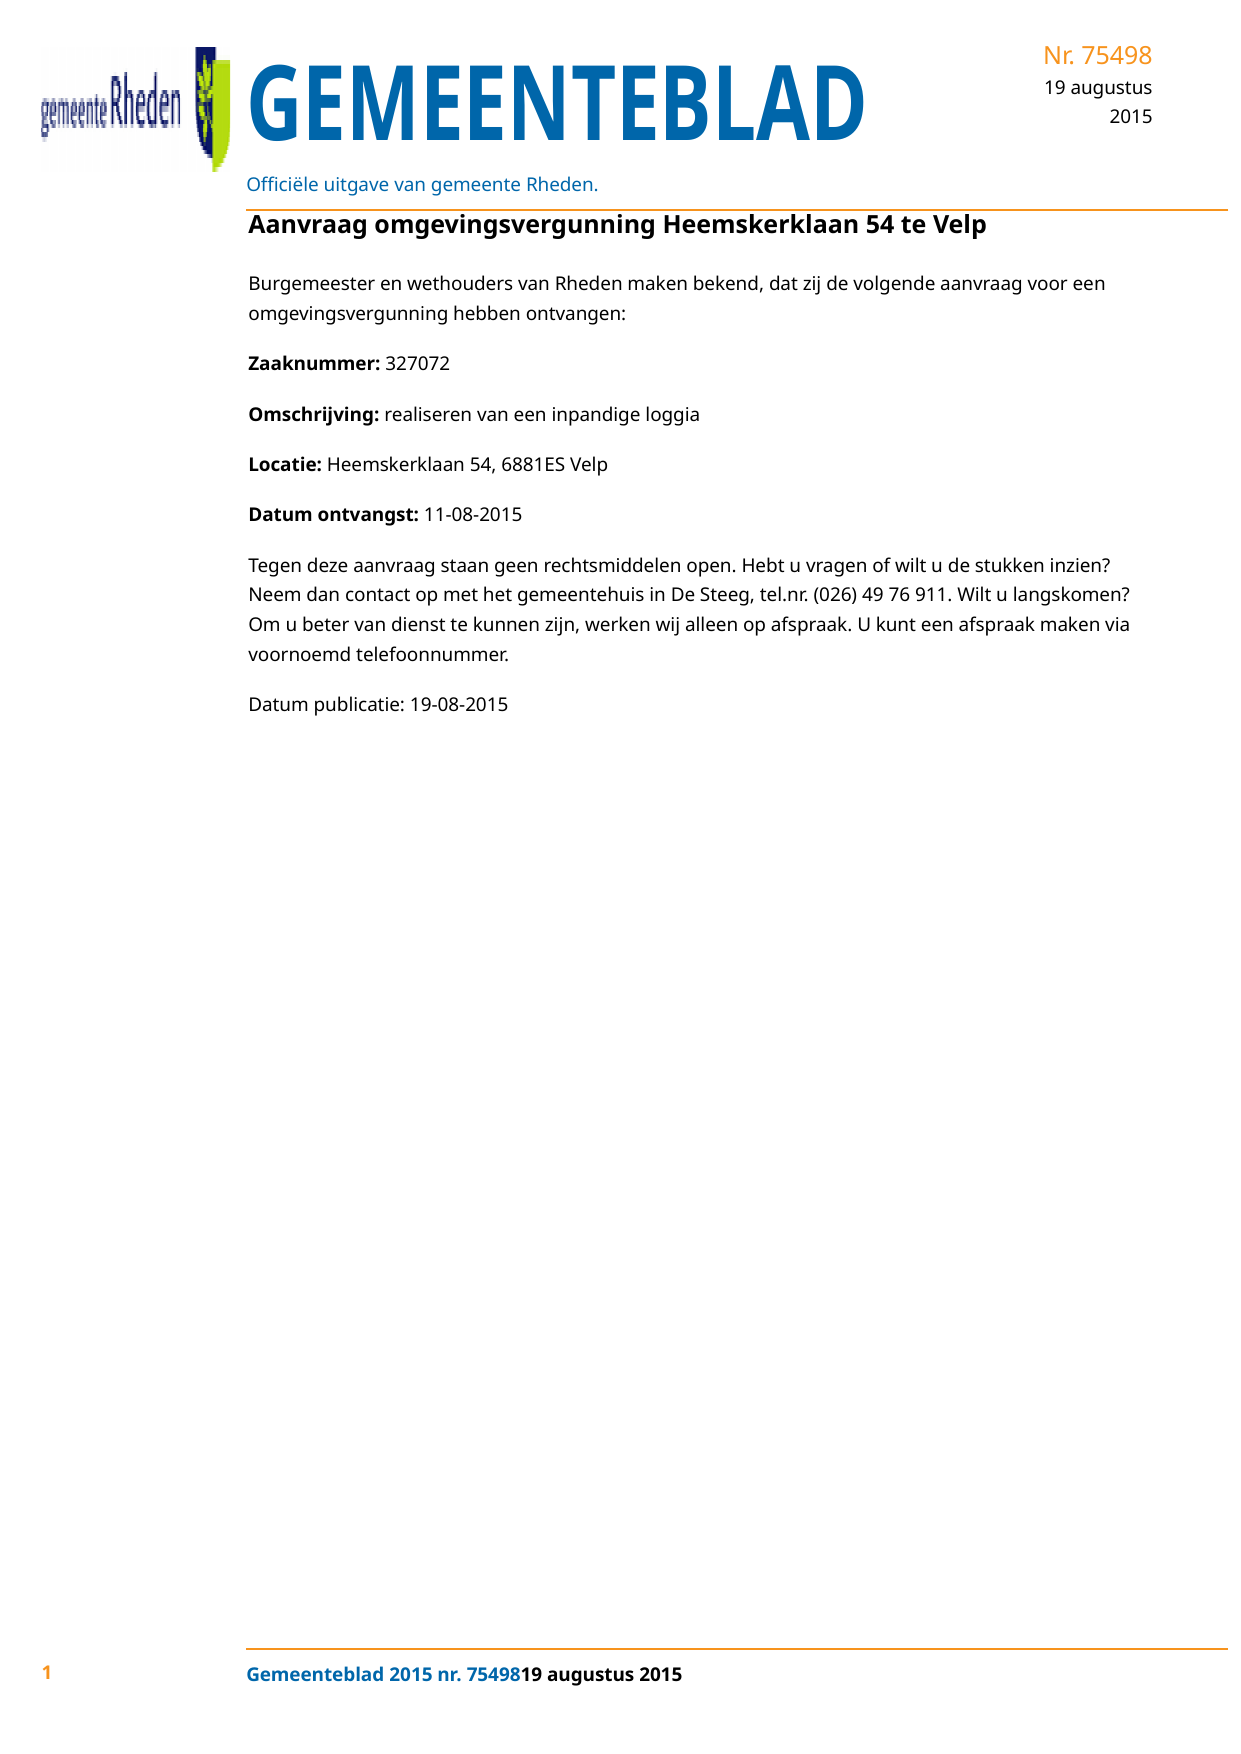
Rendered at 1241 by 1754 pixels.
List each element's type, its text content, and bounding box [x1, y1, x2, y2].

text Aanvraag omgevingsvergunning Heemskerklaan 54 te Velp [248, 211, 1152, 241]
text Tegen deze aanvraag staan geen rechtsmiddelen open. Hebt u vragen of wilt u de stukken inzien? Neem dan contact op met het gemeentehuis in De Steeg, tel.nr. (026) 49 76 911. Wilt u langskomen? Om u beter van dienst te kunnen zijn, werken wij alleen op afspraak. U kunt een afspraak maken via voornoemd telefoonnummer. [248, 552, 1152, 666]
text Burgemeester en wethouders van Rheden maken bekend, dat zij de volgende aanvraag voor een omgevingsvergunning hebben ontvangen: [248, 270, 1152, 326]
text Zaaknummer: 327072 [248, 350, 1152, 376]
text Omschrijving: realiseren van een inpandige loggia [248, 401, 1152, 426]
text Locatie: Heemskerklaan 54, 6881ES Velp [248, 451, 1152, 477]
text Datum ontvangst: 11-08-2015 [248, 502, 1152, 527]
picture [41, 47, 231, 172]
text Datum publicatie: 19-08-2015 [248, 691, 1152, 717]
